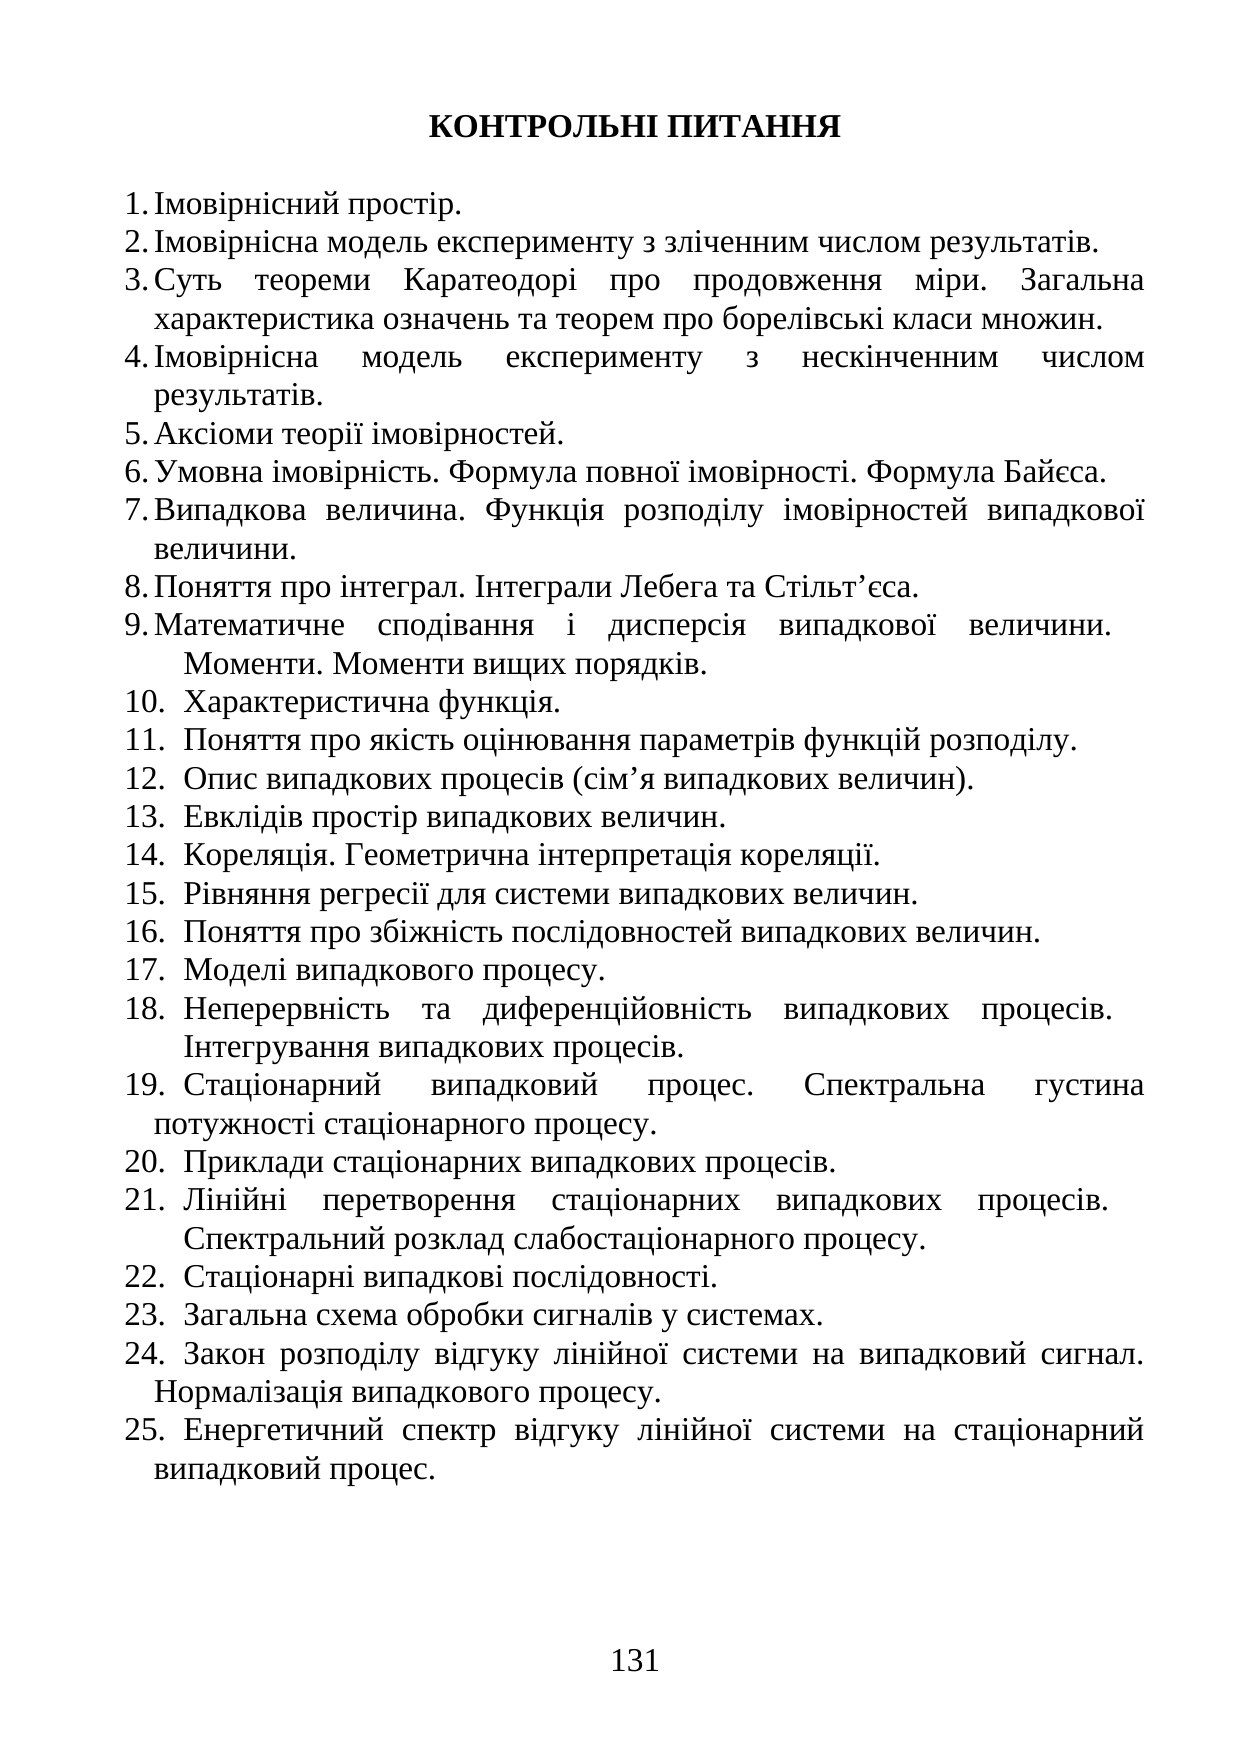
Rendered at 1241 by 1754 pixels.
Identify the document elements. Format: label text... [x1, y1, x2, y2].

list Імовірнісна модель експерименту з нескінченним числом результатів. [124, 336, 1146, 413]
list Енергетичний спектр відгуку лінійної системи на стаціонарний випадковий процес. [124, 1410, 1146, 1486]
list Закон розподілу відгуку лінійної системи на випадковий сигнал. Нормалізація випадкового процесу. [124, 1333, 1146, 1410]
list Лiнiйнi перетворення стацiонарних випадкових процесiв. Спектральний розклад слабостацiонарного процесу. [124, 1180, 1146, 1256]
list Моделi випадкового процесу. [124, 950, 1146, 988]
list Поняття про якість оцінювання параметрів функцій розподілу. [124, 720, 1146, 758]
list Стацiонарний випадковий процес. Спектральна густина потужностi стацiонарного процесу. [124, 1065, 1146, 1141]
text КОНТРОЛЬНІ ПИТАННЯ [124, 106, 1146, 145]
list Стацiонарнi випадковi послiдовностi. [124, 1256, 1146, 1295]
list Евклідів простір випадкових величин. [124, 796, 1146, 835]
list Імовірнісний простір. [124, 183, 1146, 221]
list Неперервнiсть та диференцiйовнiсть випадкових процесiв. Iнтегрування випадкових процесiв. [124, 988, 1146, 1065]
list Імовірнісна модель експерименту з зліченним числом результатів. [124, 221, 1146, 260]
list Загальна схема обробки сигналів у системах. [124, 1295, 1146, 1333]
list Умовна імовірність. Формула повної імовірності. Формула Байєса. [124, 451, 1146, 490]
list Характеристична функція. [124, 681, 1146, 720]
list Поняття про інтеграл. Інтеграли Лебега та Стільт’єса. [124, 566, 1146, 605]
list Приклади стацiонарних випадкових процесiв. [124, 1141, 1146, 1180]
list Суть теореми Каратеодорі про продовження міри. Загальна характеристика означень та теорем про борелівські класи множин. [124, 260, 1146, 336]
list Поняття про збіжність послідовностей випадкових величин. [124, 911, 1146, 950]
list Випадкова величина. Функція розподілу імовірностей випадкової величини. [124, 490, 1146, 566]
list Опис випадкових процесів (сім’я випадкових величин). [124, 758, 1146, 796]
list Аксіоми теорії імовірностей. [124, 413, 1146, 451]
list Математичне сподiвання i дисперсiя випадкової величини. Моменти. Моменти вищих порядкiв. [124, 605, 1146, 681]
list Кореляція. Геометрична інтерпретація кореляції. [124, 835, 1146, 873]
list Рівняння регресії для системи випадкових величин. [124, 873, 1146, 911]
